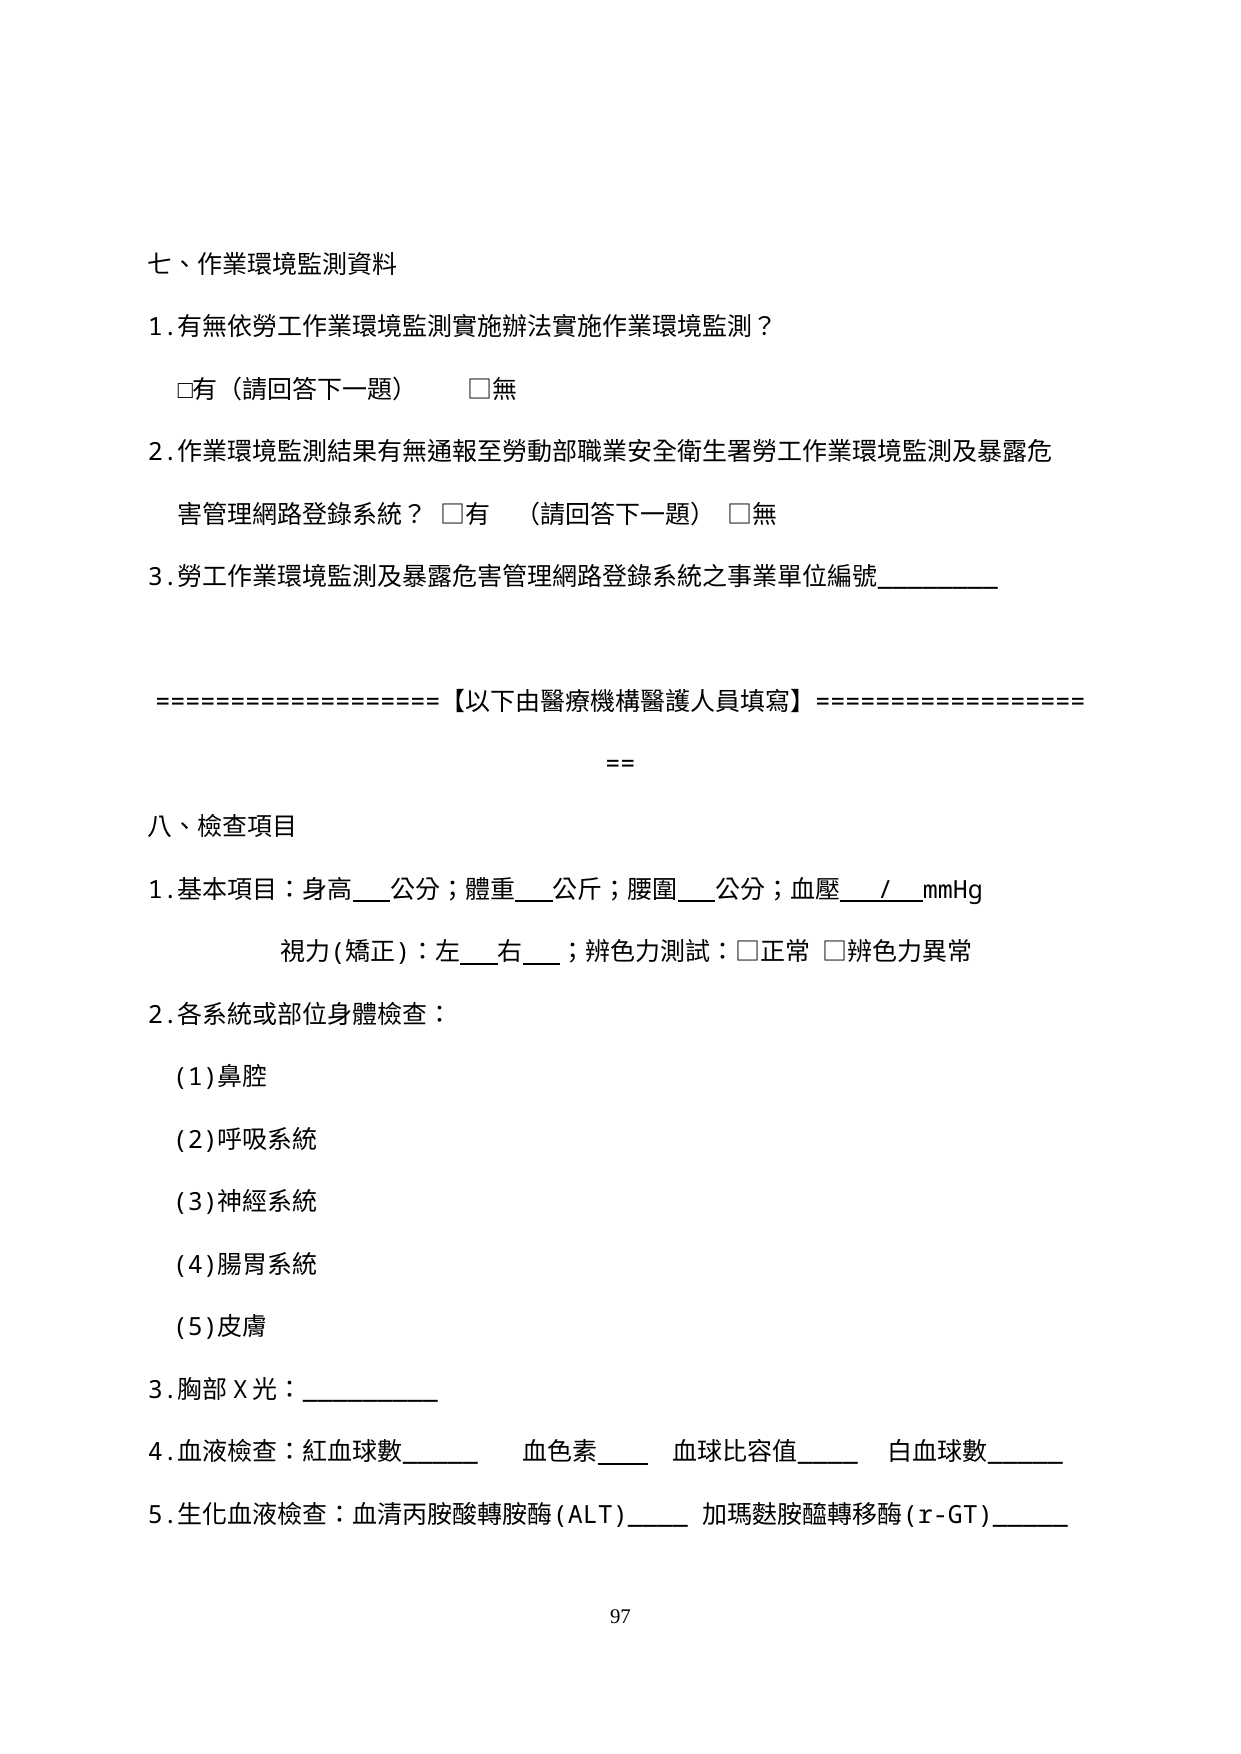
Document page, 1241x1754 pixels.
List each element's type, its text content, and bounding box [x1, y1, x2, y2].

text 七、作業環境監測資料 [148, 221, 1092, 283]
text 4.血液檢查：紅血球數_____ 血色素 血球比容值____ 白血球數_____ [148, 1408, 1092, 1471]
text 2.作業環境監測結果有無通報至勞動部職業安全衛生署勞工作業環境監測及暴露危害管理網路登錄系統？ □有 （請回答下一題） □無 [148, 408, 1066, 533]
text (4)腸胃系統 [148, 1221, 1092, 1283]
text 3.胸部X光：_________ [148, 1346, 1092, 1408]
text (1)鼻腔 [148, 1033, 1092, 1096]
text 1.有無依勞工作業環境監測實施辦法實施作業環境監測？ [148, 283, 1066, 346]
text (5)皮膚 [148, 1283, 1092, 1346]
text ===================【以下由醫療機構醫護人員填寫】==================== [148, 658, 1092, 783]
text 1.基本項目：身高 公分；體重 公斤；腰圍 公分；血壓 / mmHg [148, 846, 1092, 908]
text □有（請回答下一題） □無 [148, 346, 1066, 408]
text 3.勞工作業環境監測及暴露危害管理網路登錄系統之事業單位編號________ [148, 533, 1066, 596]
text 八、檢查項目 [148, 783, 1092, 846]
text 5.生化血液檢查：血清丙胺酸轉胺酶(ALT)____ 加瑪麩胺醯轉移酶(r-GT)_____ [148, 1471, 1092, 1533]
text (3)神經系統 [148, 1158, 1092, 1221]
text 視力(矯正)：左 右 ；辨色力測試：□正常 □辨色力異常 [198, 908, 1098, 971]
text 2.各系統或部位身體檢查： [148, 971, 1092, 1033]
text (2)呼吸系統 [148, 1096, 1092, 1158]
